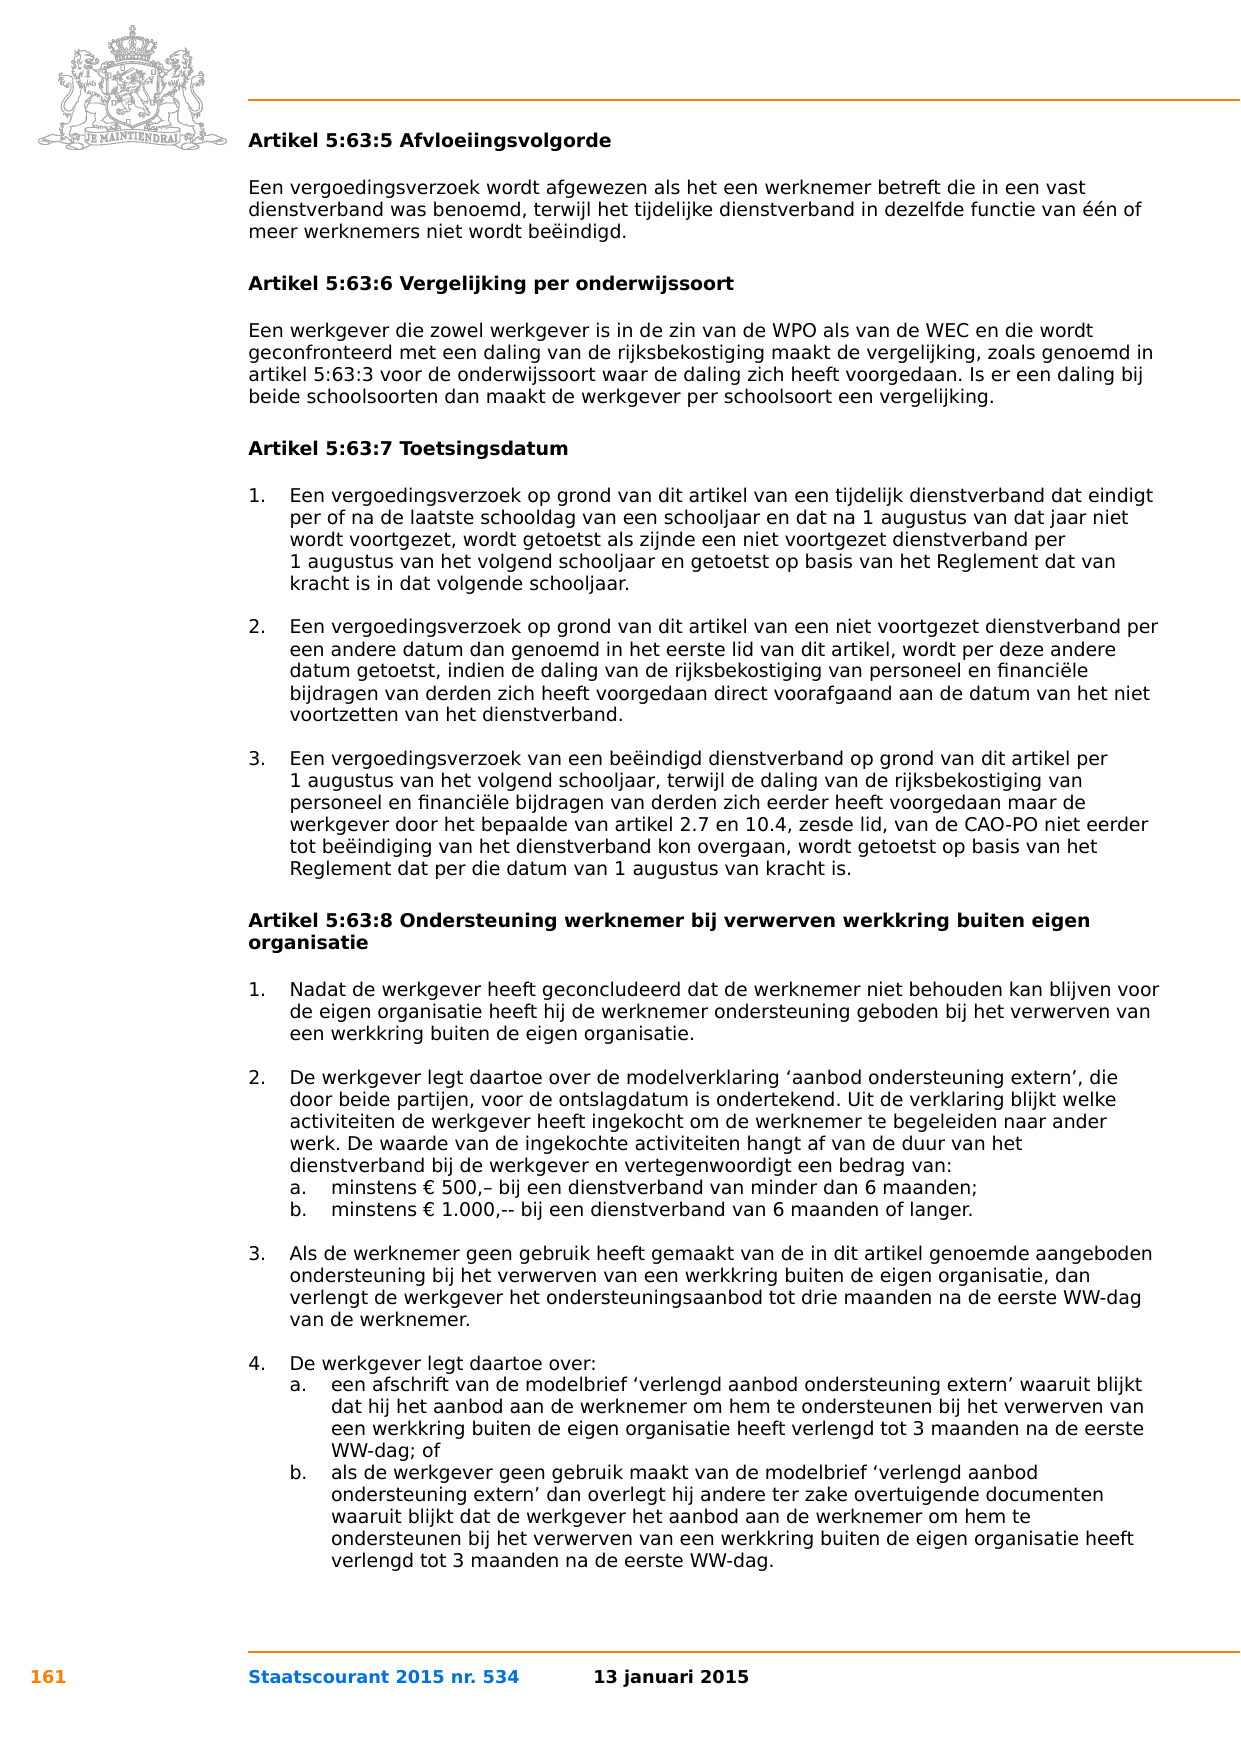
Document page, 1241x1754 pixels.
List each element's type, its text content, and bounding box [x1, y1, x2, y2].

text 2. Een vergoedingsverzoek op grond van dit artikel van een niet voortgezet dienstverband per een andere datum dan genoemd in het eerste lid van dit artikel, wordt per deze andere datum getoetst, indien de daling van de rijksbekostiging van personeel en financiële bijdragen van derden zich heeft voorgedaan direct voorafgaand aan de datum van het niet voortzetten van het dienstverband. [248, 616, 1163, 726]
text 1. Nadat de werkgever heeft geconcludeerd dat de werknemer niet behouden kan blijven voor de eigen organisatie heeft hij de werknemer ondersteuning geboden bij het verwerven van een werkkring buiten de eigen organisatie. [248, 979, 1163, 1045]
text 3. Als de werknemer geen gebruik heeft gemaakt van de in dit artikel genoemde aangeboden ondersteuning bij het verwerven van een werkkring buiten de eigen organisatie, dan verlengt de werkgever het ondersteuningsaanbod tot drie maanden na de eerste WW-dag van de werknemer. [248, 1243, 1163, 1331]
text b. minstens € 1.000,-- bij een dienstverband van 6 maanden of langer. [289, 1199, 1163, 1221]
text Een vergoedingsverzoek wordt afgewezen als het een werknemer betreft die in een vast dienstverband was benoemd, terwijl het tijdelijke dienstverband in dezelfde functie van één of meer werknemers niet wordt beëindigd. [248, 177, 1163, 243]
text 1. Een vergoedingsverzoek op grond van dit artikel van een tijdelijk dienstverband dat eindigt per of na de laatste schooldag van een schooljaar en dat na 1 augustus van dat jaar niet wordt voortgezet, wordt getoetst als zijnde een niet voortgezet dienstverband per 1 augustus van het volgend schooljaar en getoetst op basis van het Reglement dat van kracht is in dat volgende schooljaar. [248, 485, 1163, 594]
text b. als de werkgever geen gebruik maakt van de modelbrief ‘verlengd aanbod ondersteuning extern’ dan overlegt hij andere ter zake overtuigende documenten waaruit blijkt dat de werkgever het aanbod aan de werknemer om hem te ondersteunen bij het verwerven van een werkkring buiten de eigen organisatie heeft verlengd tot 3 maanden na de eerste WW-dag. [289, 1462, 1163, 1572]
picture [38, 25, 227, 150]
text a. een afschrift van de modelbrief ‘verlengd aanbod ondersteuning extern’ waaruit blijkt dat hij het aanbod aan de werknemer om hem te ondersteunen bij het verwerven van een werkkring buiten de eigen organisatie heeft verlengd tot 3 maanden na de eerste WW-dag; of [289, 1374, 1163, 1462]
subtitle Artikel 5:63:5 Afvloeiingsvolgorde [248, 130, 1163, 152]
subtitle Artikel 5:63:8 Ondersteuning werknemer bij verwerven werkkring buiten eigen organisatie [248, 910, 1163, 954]
subtitle Artikel 5:63:7 Toetsingsdatum [248, 438, 1163, 460]
subtitle Artikel 5:63:6 Vergelijking per onderwijssoort [248, 273, 1163, 295]
text 2. De werkgever legt daartoe over de modelverklaring ‘aanbod ondersteuning extern’, die door beide partijen, voor de ontslagdatum is ondertekend. Uit de verklaring blijkt welke activiteiten de werkgever heeft ingekocht om de werknemer te begeleiden naar ander werk. De waarde van de ingekochte activiteiten hangt af van de duur van het dienstverband bij de werkgever en vertegenwoordigt een bedrag van: [248, 1067, 1163, 1177]
text 4. De werkgever legt daartoe over: [248, 1352, 1163, 1374]
text Een werkgever die zowel werkgever is in de zin van de WPO als van de WEC en die wordt geconfronteerd met een daling van de rijksbekostiging maakt de vergelijking, zoals genoemd in artikel 5:63:3 voor de onderwijssoort waar de daling zich heeft voorgedaan. Is er een daling bij beide schoolsoorten dan maakt de werkgever per schoolsoort een vergelijking. [248, 320, 1163, 408]
text a. minstens € 500,– bij een dienstverband van minder dan 6 maanden; [289, 1177, 1163, 1199]
text 3. Een vergoedingsverzoek van een beëindigd dienstverband op grond van dit artikel per 1 augustus van het volgend schooljaar, terwijl de daling van de rijksbekostiging van personeel en financiële bijdragen van derden zich eerder heeft voorgedaan maar de werkgever door het bepaalde van artikel 2.7 en 10.4, zesde lid, van de CAO-PO niet eerder tot beëindiging van het dienstverband kon overgaan, wordt getoetst op basis van het Reglement dat per die datum van 1 augustus van kracht is. [248, 748, 1163, 880]
